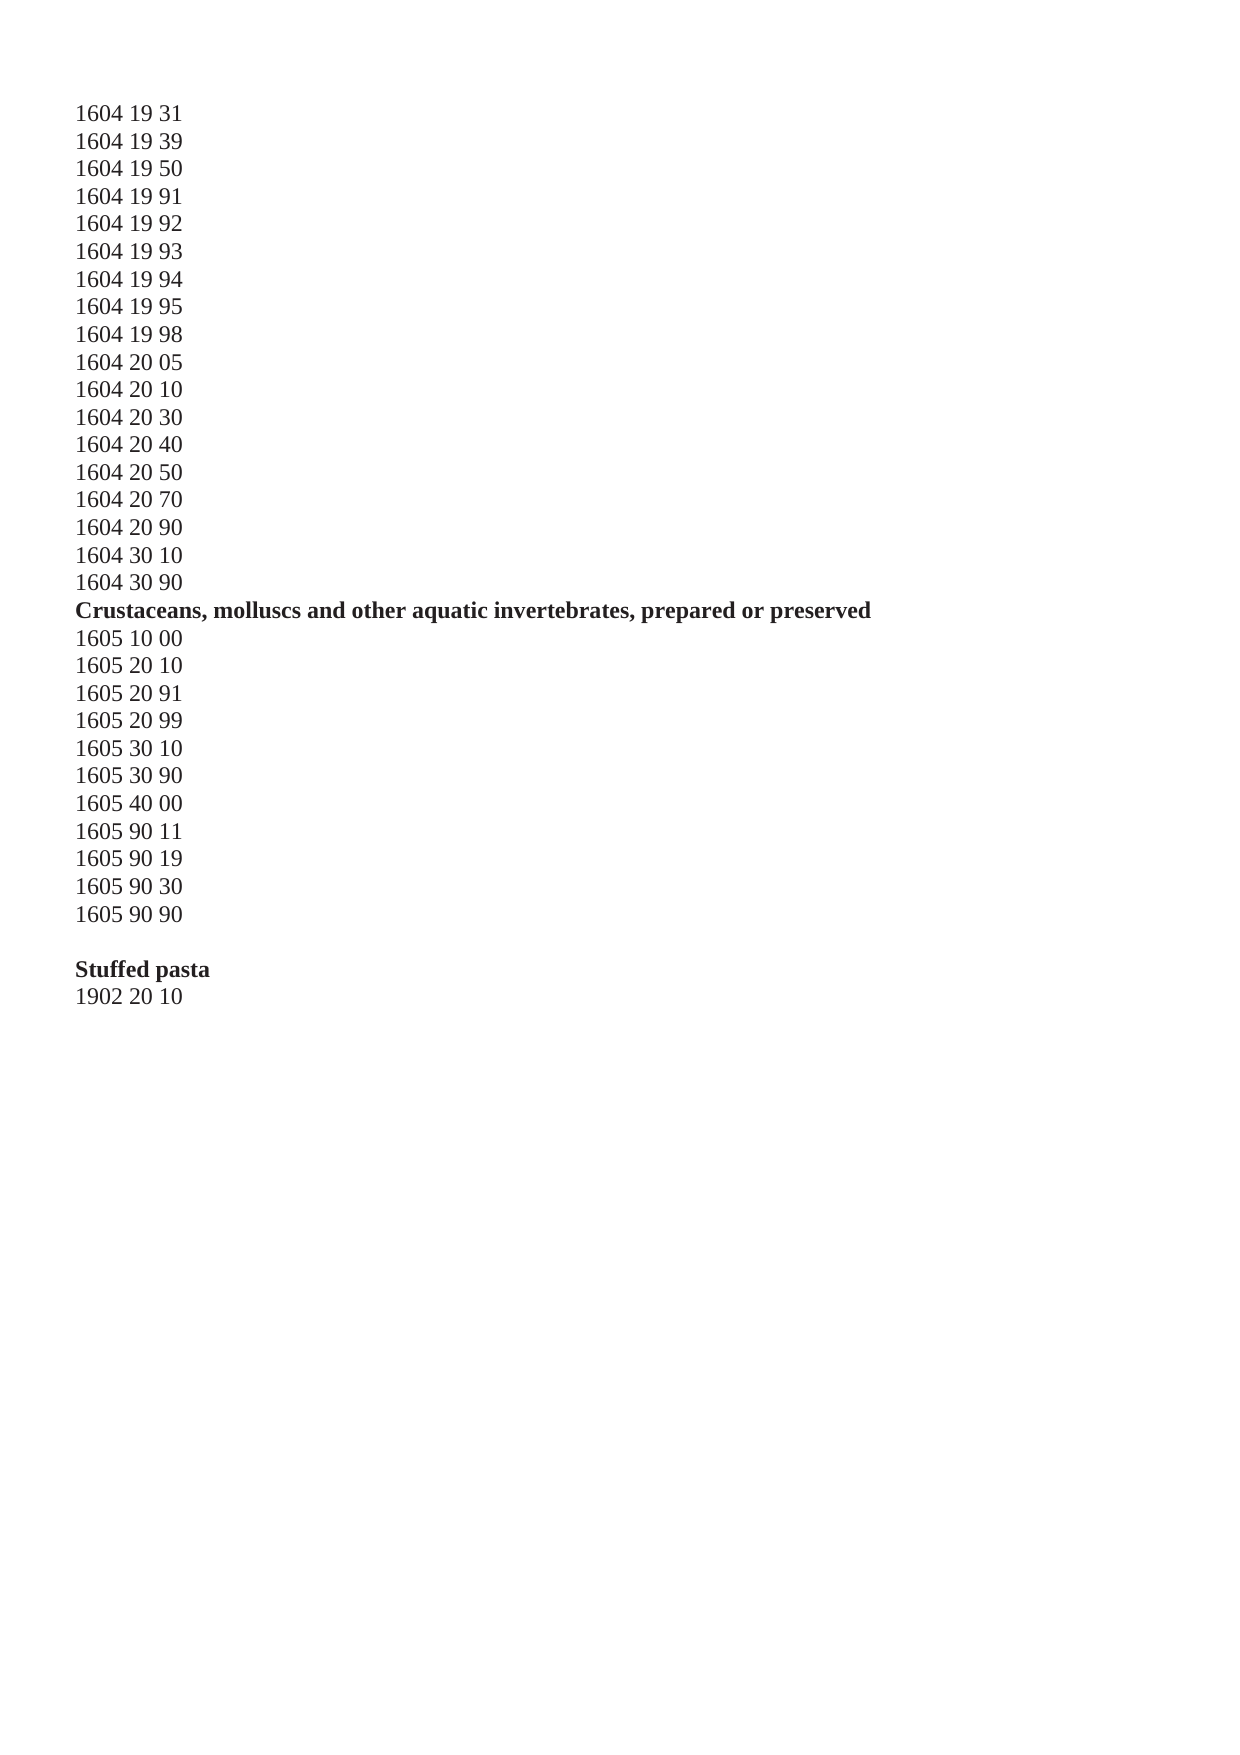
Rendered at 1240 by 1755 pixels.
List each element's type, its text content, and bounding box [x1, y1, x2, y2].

text 1605 90 19 [75, 844, 1164, 872]
text 1604 20 70 [75, 486, 1164, 513]
text 1604 30 10 [75, 541, 1164, 568]
text 1604 19 95 [75, 292, 1164, 320]
text 1605 30 90 [75, 762, 1164, 789]
text 1604 20 10 [75, 375, 1164, 403]
text 1604 30 90 [75, 568, 1164, 596]
text 1605 40 00 [75, 789, 1164, 817]
text 1604 19 92 [75, 209, 1164, 237]
text 1605 20 10 [75, 651, 1164, 679]
text 1604 19 91 [75, 182, 1164, 209]
text 1604 19 98 [75, 320, 1164, 347]
text 1604 20 40 [75, 430, 1164, 458]
text 1604 20 50 [75, 458, 1164, 486]
text 1605 90 30 [75, 872, 1164, 899]
text 1605 90 11 [75, 817, 1164, 844]
text 1902 20 10 [75, 982, 1164, 1010]
text 1604 19 93 [75, 237, 1164, 265]
text 1605 20 91 [75, 679, 1164, 706]
text Crustaceans, molluscs and other aquatic invertebrates, prepared or preserved [75, 596, 1164, 623]
text 1605 30 10 [75, 734, 1164, 762]
text 1604 19 50 [75, 154, 1164, 182]
text 1604 20 05 [75, 347, 1164, 375]
text 1604 19 94 [75, 265, 1164, 292]
text 1604 19 31 [75, 99, 1164, 127]
text 1604 20 90 [75, 513, 1164, 541]
text 1605 90 90 [75, 899, 1164, 927]
text Stuffed pasta [75, 955, 1164, 982]
text 1605 20 99 [75, 706, 1164, 734]
text 1604 20 30 [75, 403, 1164, 430]
text 1605 10 00 [75, 623, 1164, 651]
text 1604 19 39 [75, 127, 1164, 154]
